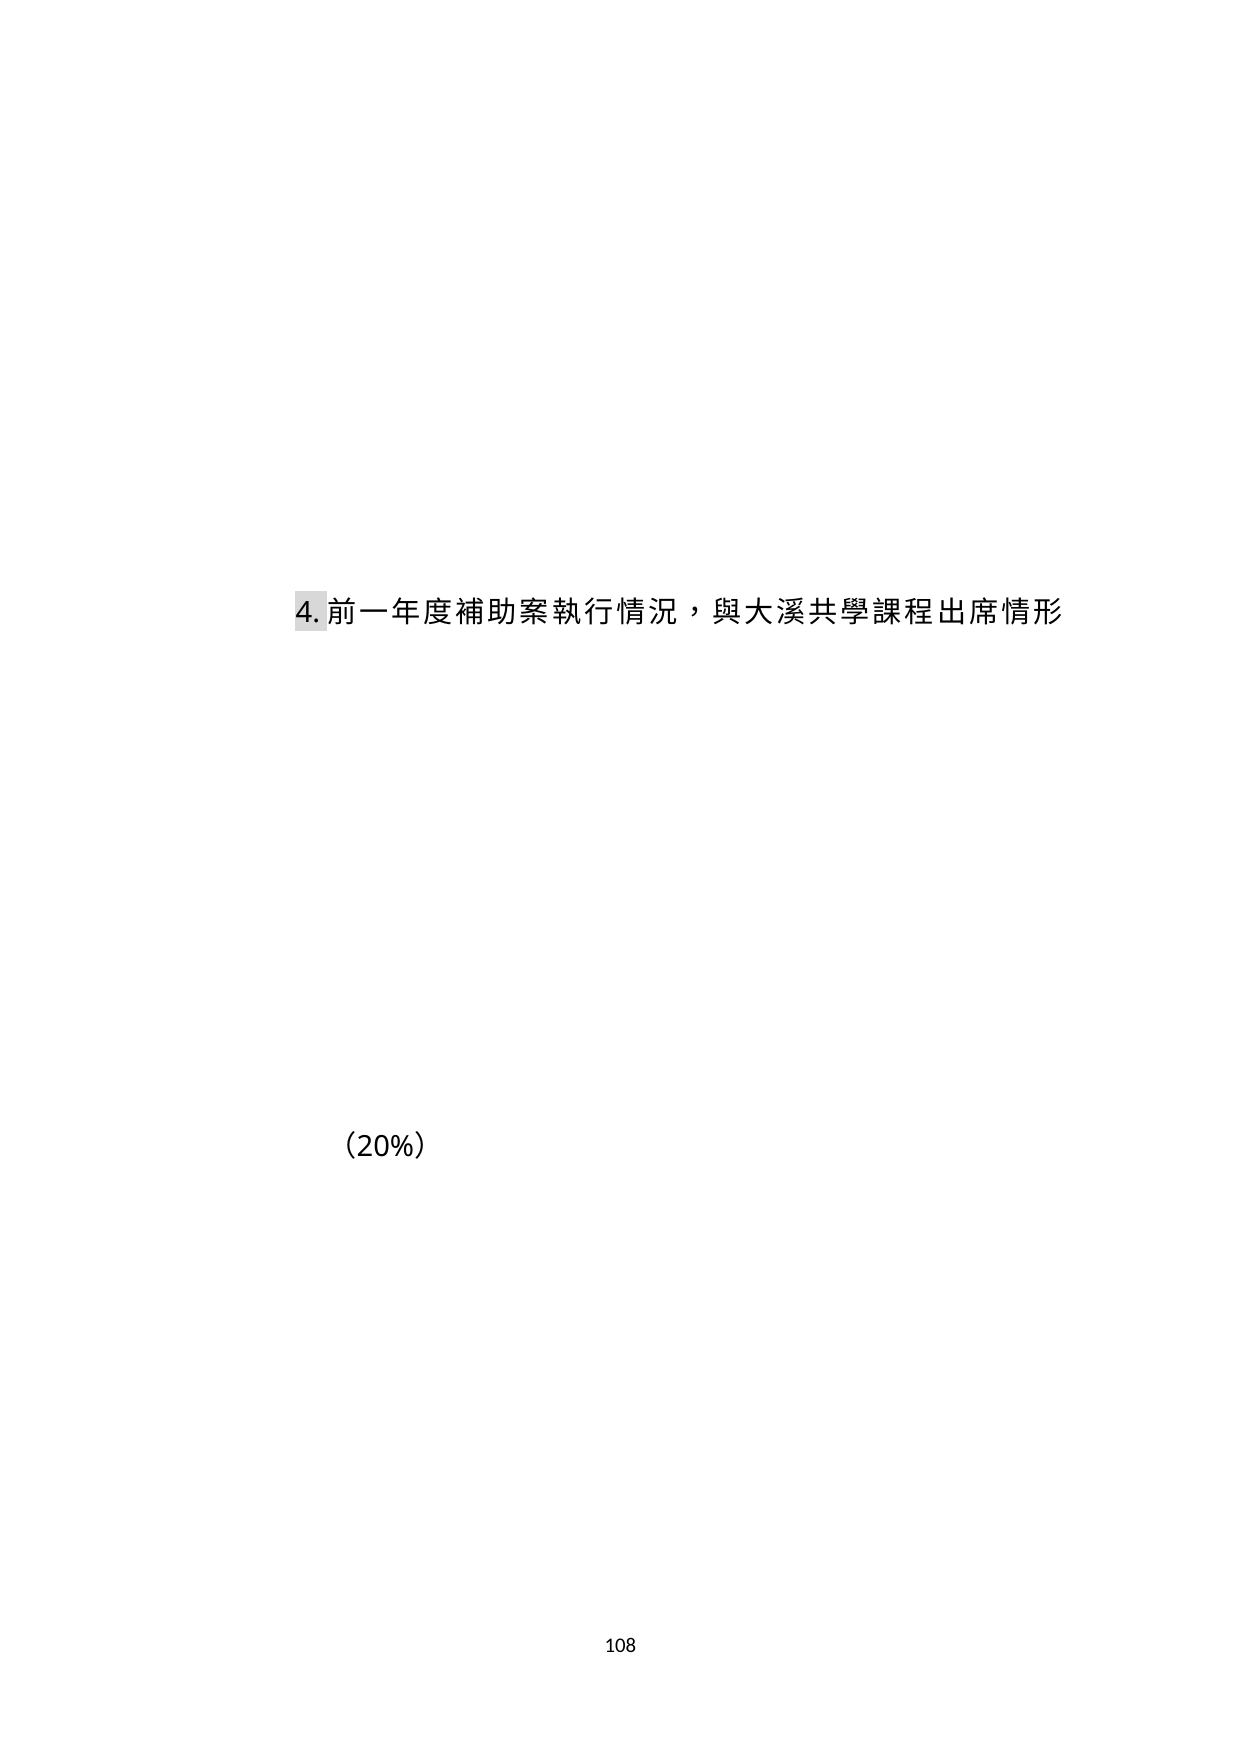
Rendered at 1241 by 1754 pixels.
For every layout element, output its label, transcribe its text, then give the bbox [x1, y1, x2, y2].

list 前一年度補助案執行情況，與大溪共學課程出席情形（20%） [295, 342, 1063, 1412]
